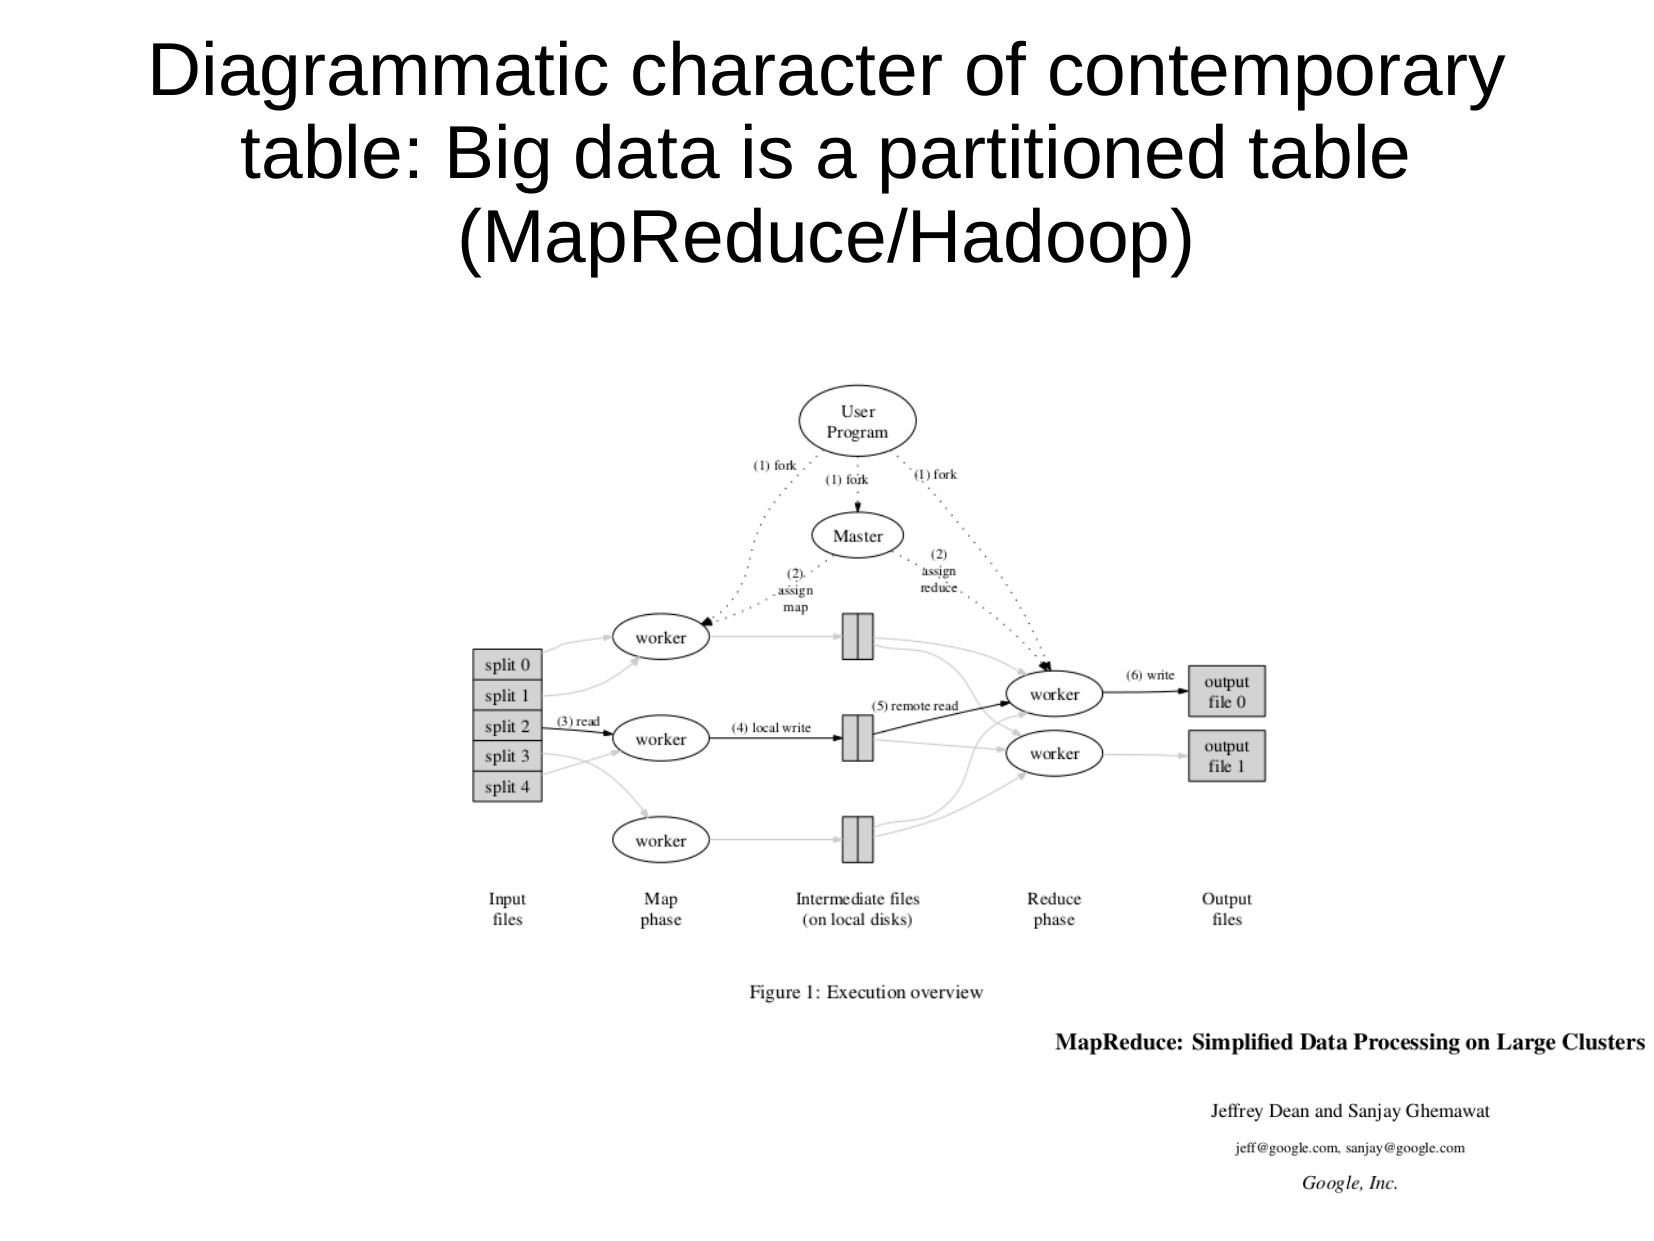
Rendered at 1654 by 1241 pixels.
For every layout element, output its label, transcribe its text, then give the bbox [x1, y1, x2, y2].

picture [286, 290, 1368, 1010]
title Diagrammatic character of contemporary table: Big data is a partitioned table (MapReduce/Hadoop) [82, 26, 1571, 279]
picture [1051, 1027, 1654, 1205]
